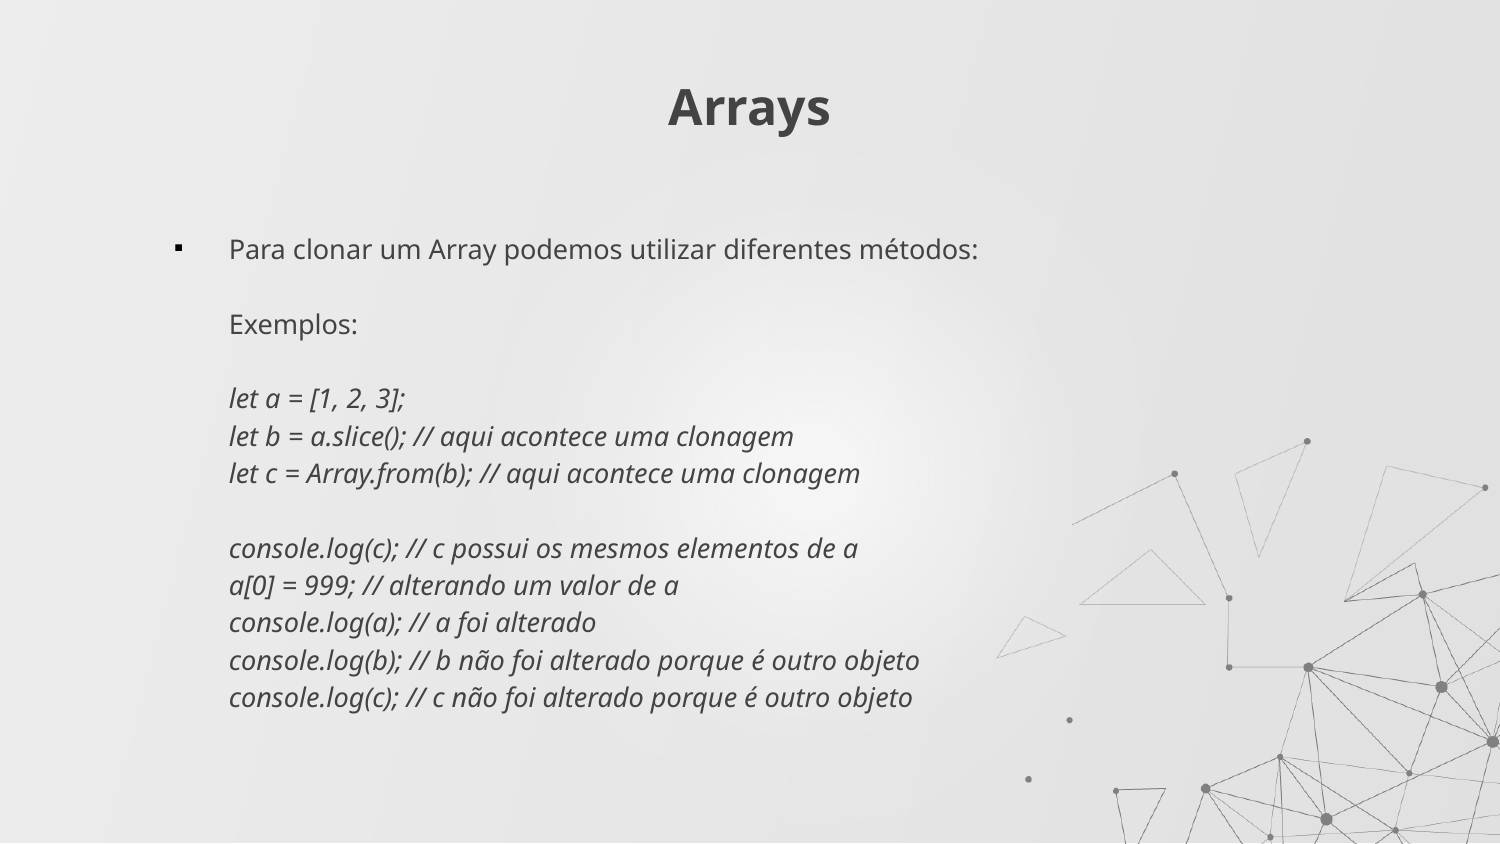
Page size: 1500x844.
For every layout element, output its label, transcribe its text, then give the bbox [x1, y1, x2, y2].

list Para clonar um Array podemos utilizar diferentes métodos: Exemplos: let a = [1, 2, 3]; let b = a.slice(); // aqui acontece uma clonagem let c = Array.from(b); // aqui acontece uma clonagem console.log(c); // c possui os mesmos elementos de a a[0] = 999; // alterando um valor de a console.log(a); // a foi alterado console.log(b); // b não foi alterado porque é outro objeto console.log(c); // c não foi alterado porque é outro objeto [142, 216, 1278, 455]
title Arrays [60, 60, 1441, 216]
picture [0, 0, 1500, 844]
